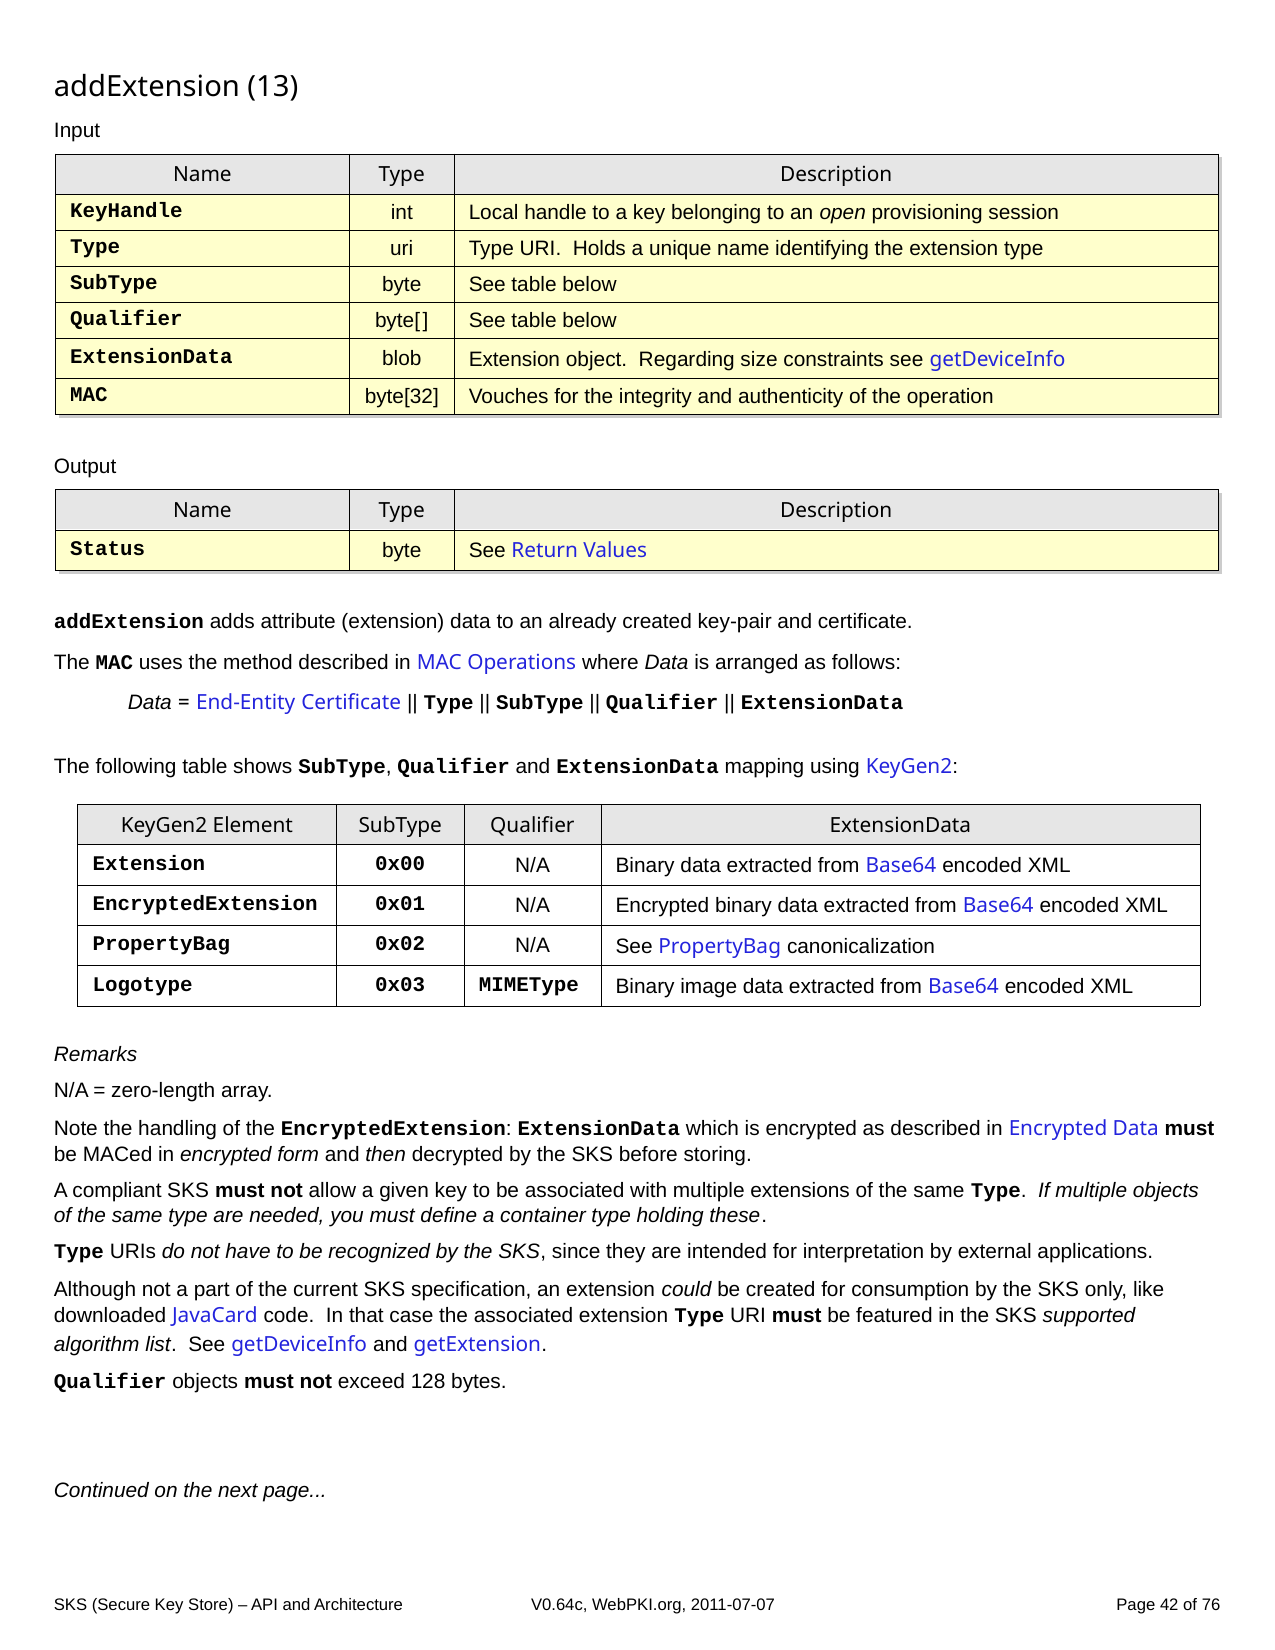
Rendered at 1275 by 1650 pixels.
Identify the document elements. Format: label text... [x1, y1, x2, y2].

text The MAC uses the method described in MAC Operations where Data is arranged as follows: [54, 647, 1221, 676]
table_header KeyGen2 Element [78, 805, 336, 844]
table_cell byte⁮[ ] [350, 303, 454, 338]
table_cell PropertyBag [78, 926, 336, 965]
table_cell See PropertyBag canonicalization [602, 926, 1200, 965]
table_cell N/A [465, 886, 601, 925]
text Although not a part of the current SKS specification, an extension could be created for consumption by the SKS only, like downloaded JavaCard code. In that case the associated extension Type URI must be featured in the SKS supported algorithm list. See getDeviceInfo and getExtension. [54, 1277, 1221, 1357]
text N/A = zero-length array. [54, 1077, 1221, 1101]
table_cell Local handle to a key belonging to an open provisioning session [455, 195, 1218, 230]
table_header SubType [337, 805, 464, 844]
table_header Type [350, 490, 454, 529]
table_cell Extension object. Regarding size constraints see getDeviceInfo [455, 339, 1218, 378]
table_cell Logotype [78, 966, 336, 1006]
text Continued on the next page... [54, 1478, 1221, 1502]
table_cell Qualifier [56, 303, 349, 338]
table_cell 0x00 [337, 845, 464, 884]
table_cell uri [350, 231, 454, 266]
table_cell Binary data extracted from Base64 encoded XML [602, 845, 1200, 884]
text Data = End-Entity Certificate || Type || SubType || Qualifier || ExtensionData [54, 687, 1221, 716]
table_cell Type [56, 231, 349, 266]
table_cell 0x01 [337, 886, 464, 925]
text Remarks [54, 1042, 1221, 1066]
table_cell ExtensionData [56, 339, 349, 378]
table_cell Extension [78, 845, 336, 884]
text Note the handling of the EncryptedExtension: ExtensionData which is encrypted as described in Encrypted Data must be MACed in encrypted form and then decrypted by the SKS before storing. [54, 1113, 1221, 1166]
table_cell Status [56, 531, 349, 570]
table_cell 0x02 [337, 926, 464, 965]
table_cell byte [350, 531, 454, 570]
table_cell Type URI. Holds a unique name identifying the extension type [455, 231, 1218, 266]
text Input [54, 118, 1221, 142]
table_cell Binary image data extracted from Base64 encoded XML [602, 966, 1200, 1006]
text Output [54, 453, 1221, 477]
table_cell MAC [56, 379, 349, 414]
table_cell byte [350, 267, 454, 302]
table_header ExtensionData [602, 805, 1200, 844]
table_cell See table below [455, 267, 1218, 302]
table_cell int [350, 195, 454, 230]
table_header Qualifier [465, 805, 601, 844]
text A compliant SKS must not allow a given key to be associated with multiple extensions of the same Type. If multiple objects of the same type are needed, you must define a container type holding these. [54, 1177, 1221, 1227]
table_cell N/A [465, 845, 601, 884]
table_header Name [56, 490, 349, 529]
table_cell SubType [56, 267, 349, 302]
subtitle addExtension (13) [54, 66, 1221, 105]
table_cell KeyHandle [56, 195, 349, 230]
table_cell See Return Values [455, 531, 1218, 570]
text The following table shows SubType, Qualifier and ExtensionData mapping using KeyGen2: [54, 728, 1221, 804]
text Type URIs do not have to be recognized by the SKS, since they are intended for interpretation by external applications. [54, 1239, 1221, 1265]
table_cell byte⁮[32] [350, 379, 454, 414]
table_header Name [56, 155, 349, 194]
table_cell blob [350, 339, 454, 378]
table_cell N/A [465, 926, 601, 965]
table_cell 0x03 [337, 966, 464, 1006]
table_cell See table below [455, 303, 1218, 338]
table_cell MIMEType [465, 966, 601, 1006]
table_cell Encrypted binary data extracted from Base64 encoded XML [602, 886, 1200, 925]
text addExtension adds attribute (extension) data to an already created key-pair and certificate. [54, 609, 1221, 635]
table_header Type [350, 155, 454, 194]
text Qualifier objects must not exceed 128 bytes. [54, 1369, 1221, 1395]
table_cell EncryptedExtension [78, 886, 336, 925]
table_header Description [455, 155, 1218, 194]
table_header Description [455, 490, 1218, 529]
table_cell Vouches for the integrity and authenticity of the operation [455, 379, 1218, 414]
